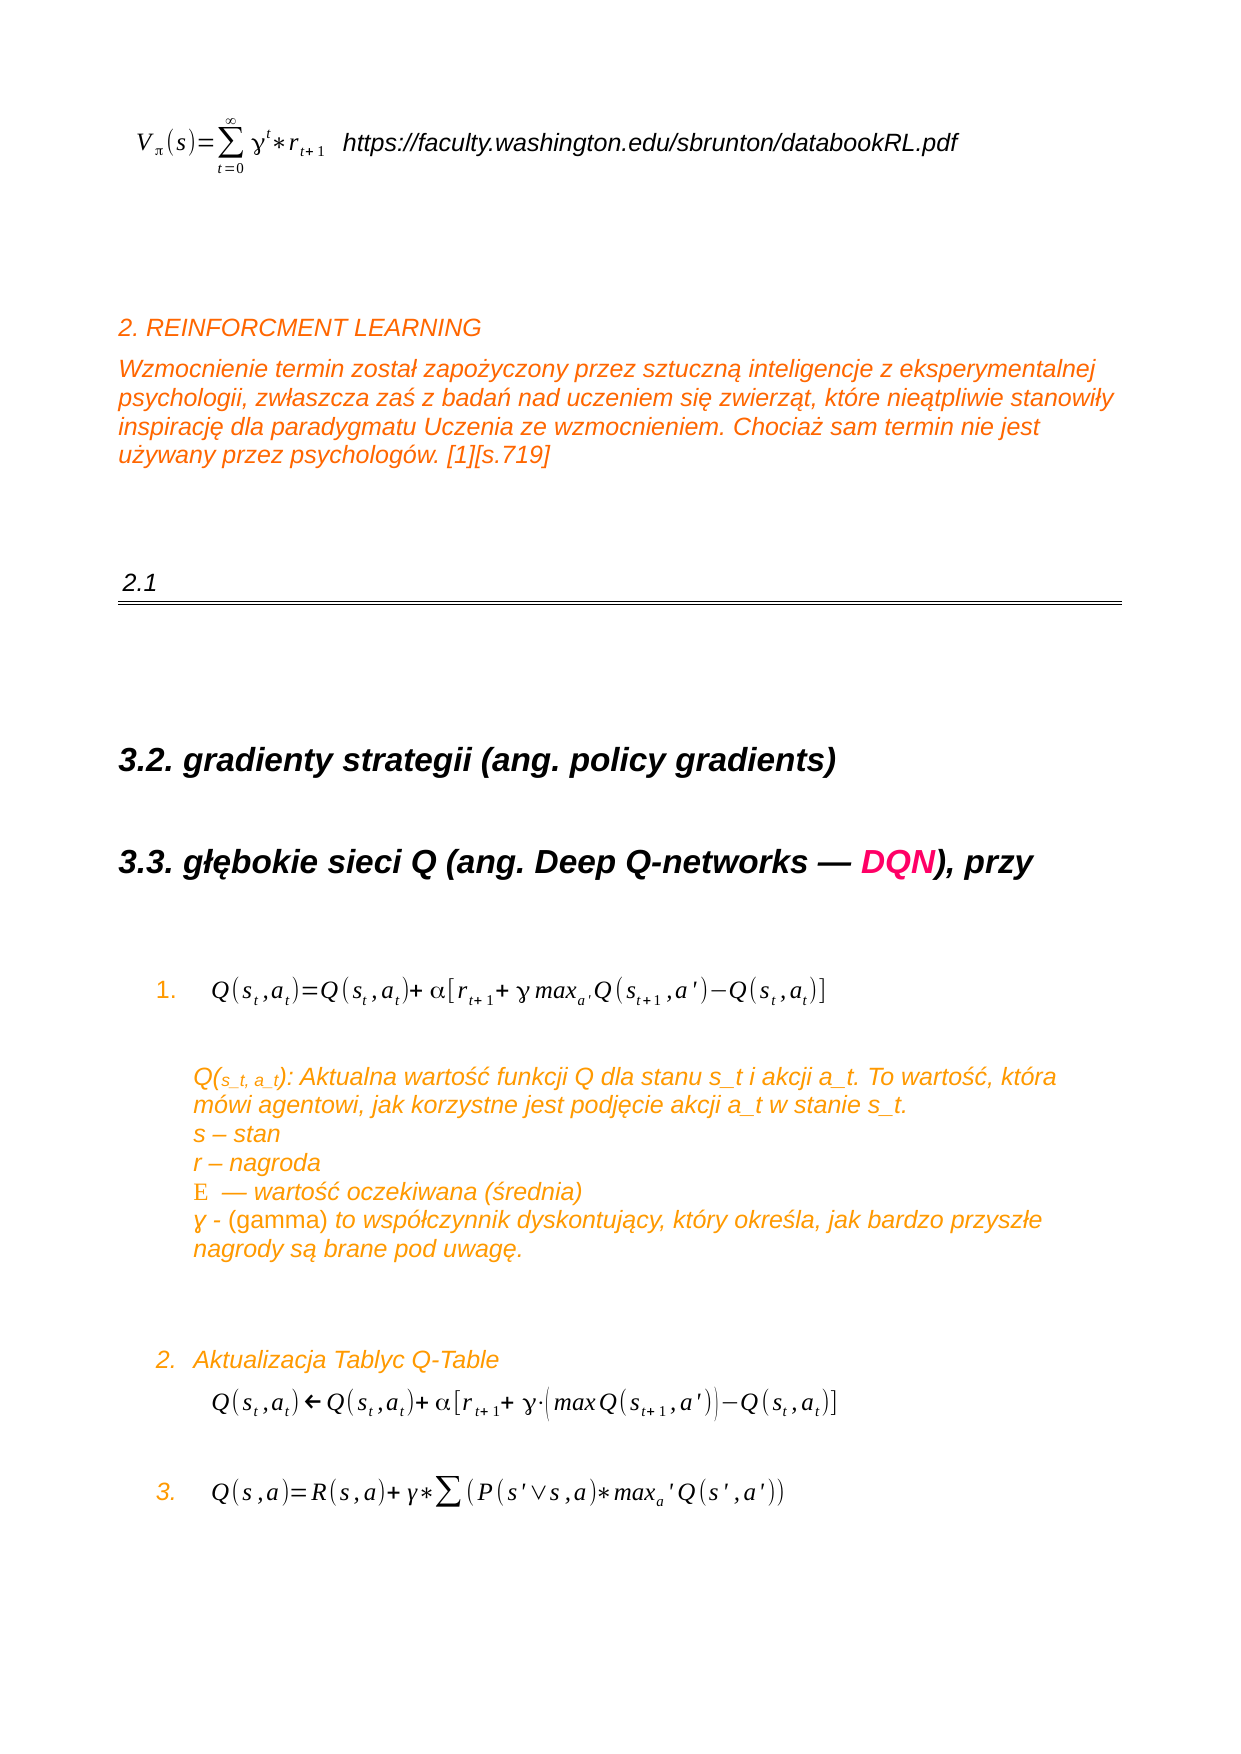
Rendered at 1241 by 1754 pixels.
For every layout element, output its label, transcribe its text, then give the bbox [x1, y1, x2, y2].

text Wzmocnienie termin został zapożyczony przez sztuczną inteligencje z eksperymentalnej psychologii, zwłaszcza zaś z badań nad uczeniem się zwierząt, które nieątpliwie stanowiły inspirację dla paradygmatu Uczenia ze wzmocnieniem. Chociaż sam termin nie jest używany przez psychologów. [1][s.719] [118, 354, 1122, 469]
text 2. REINFORCMENT LEARNING [118, 313, 1122, 341]
text 3.3. głębokie sieci Q (ang. Deep Q-networks — DQN), przy [118, 842, 1122, 880]
list Aktualizacja Tablyc Q-Table [156, 1346, 1122, 1374]
list Q(s_t, a_t): Aktualna wartość funkcji Q dla stanu s_t i akcji a_t. To wartość, która mówi agentowi, jak korzystne jest podjęcie akcji a_t w stanie s_t. s – stan r – nagroda E — wartość oczekiwana (średnia) ɣ - (gamma) to współczynnik dyskontujący, który określa, jak bardzo przyszłe nagrody są brane pod uwagę. [156, 1062, 1122, 1292]
text https://faculty.washington.edu/sbrunton/databookRL.pdf [118, 118, 1122, 176]
text 3.2. gradienty strategii (ang. policy gradients) [118, 740, 1122, 778]
text 2.1 [118, 564, 1122, 601]
